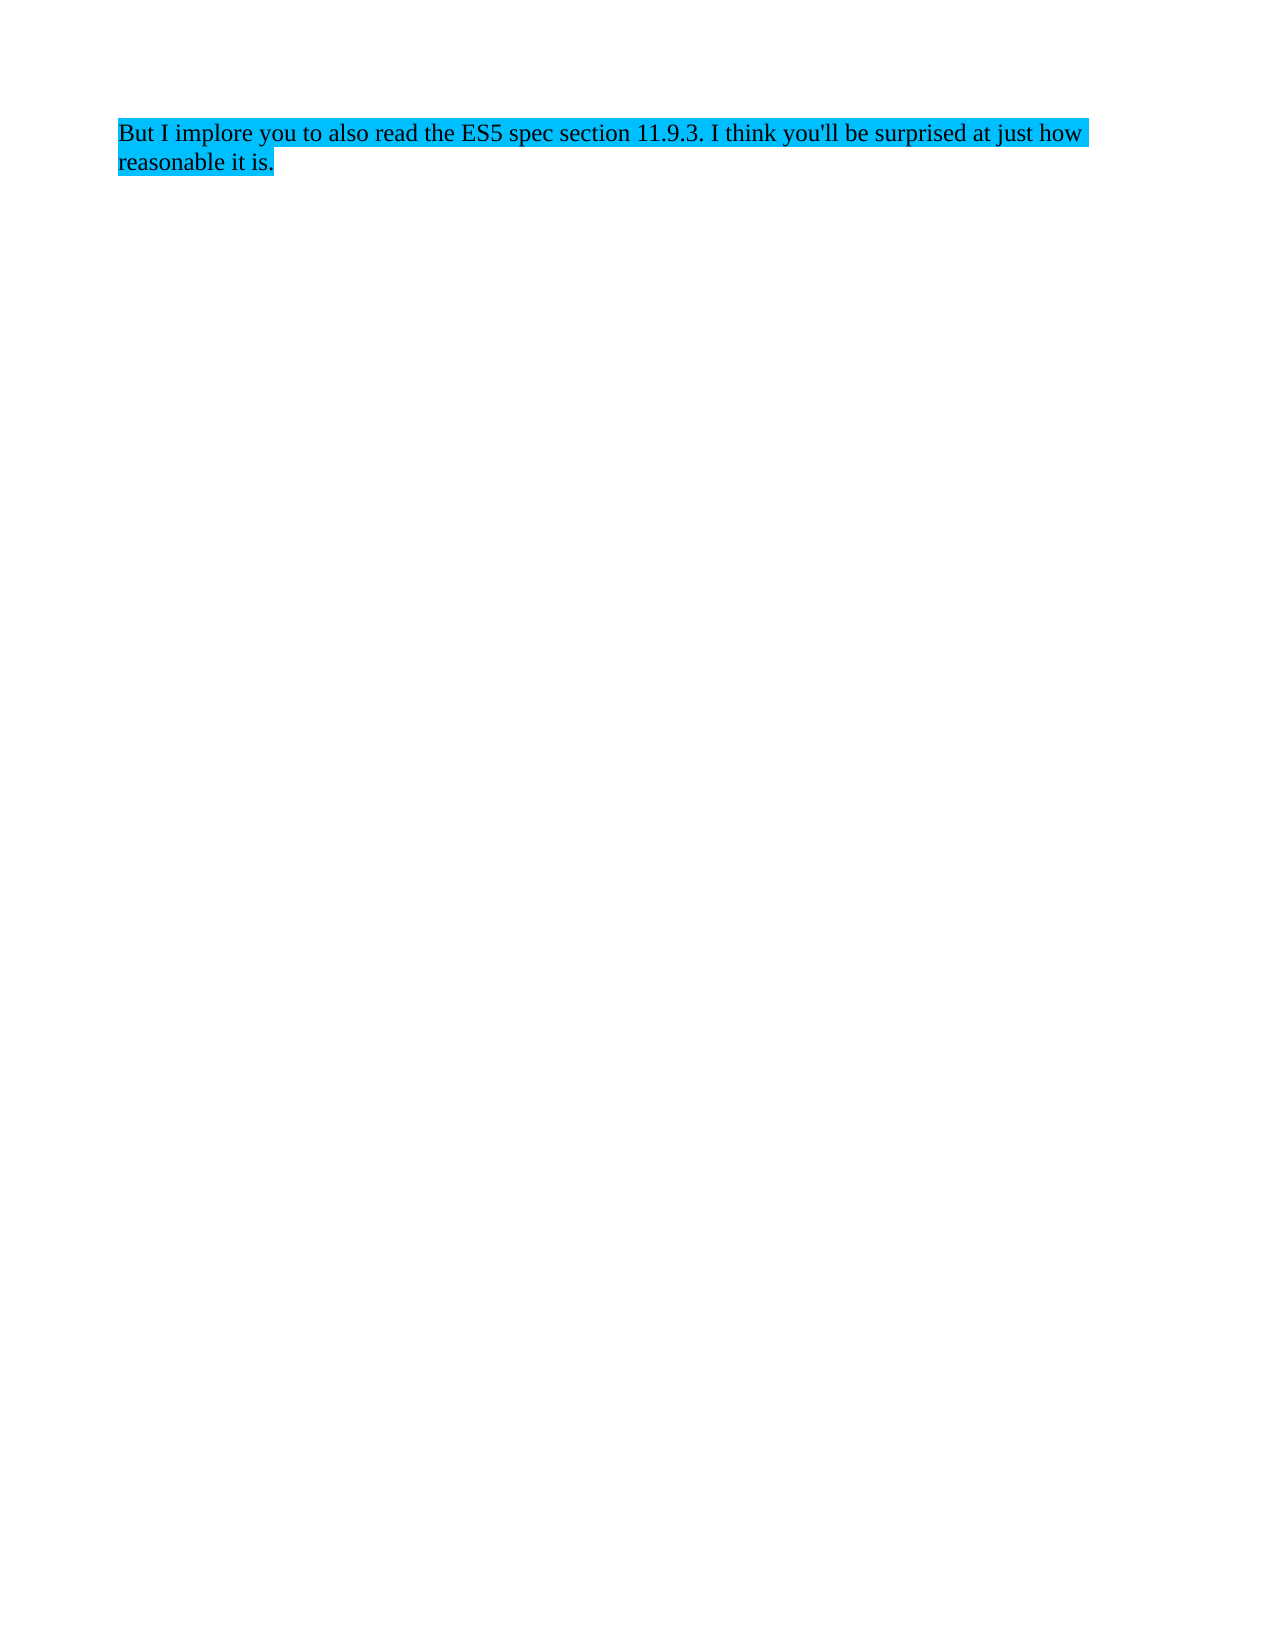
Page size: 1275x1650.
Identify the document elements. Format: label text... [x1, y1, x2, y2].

text But I implore you to also read the ES5 spec section 11.9.3. I think you'll be surprised at just how reasonable it is. [118, 118, 1157, 176]
